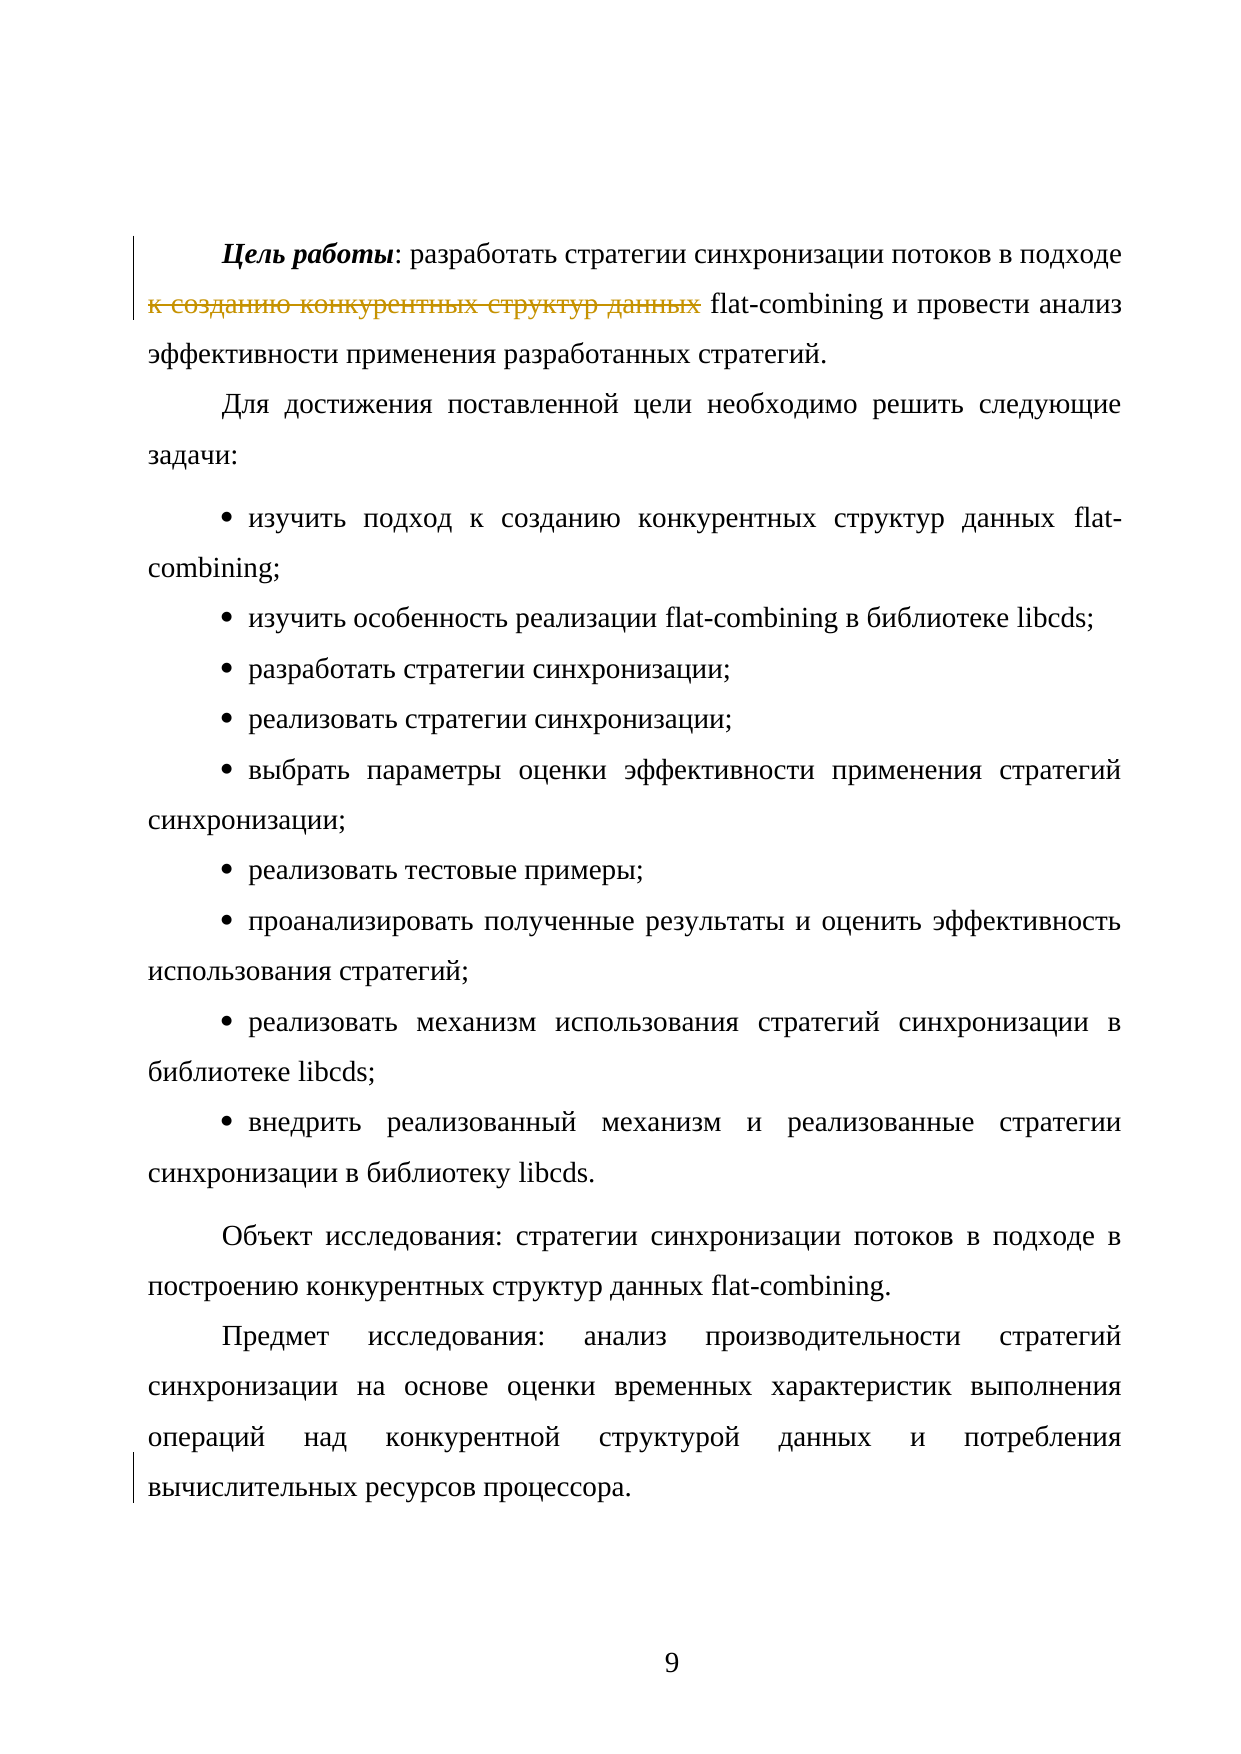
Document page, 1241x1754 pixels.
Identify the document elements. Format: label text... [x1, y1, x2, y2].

text Предмет исследования: анализ производительности стратегий синхронизации на основе оценки временных характеристик выполнения операций над конкурентной структурой данных и потребления вычислительных ресурсов процессора. [148, 1318, 1122, 1503]
list изучить особенность реализации flat-combining в библиотеке libcds; [148, 601, 1122, 634]
list внедрить реализованный механизм и реализованные стратегии синхронизации в библиотеку libcds. [148, 1104, 1122, 1188]
list выбрать параметры оценки эффективности применения стратегий синхронизации; [148, 752, 1122, 836]
text Для достижения поставленной цели необходимо решить следующие задачи: [148, 387, 1122, 471]
text Объект исследования: стратегии синхронизации потоков в подходе в построению конкурентных структур данных flat-combining. [148, 1218, 1122, 1301]
text Цель работы: разработать стратегии синхронизации потоков в подходе flat-combining и провести анализ эффективности применения разработанных стратегий. [148, 236, 1122, 370]
list реализовать стратегии синхронизации; [148, 701, 1122, 735]
list реализовать механизм использования стратегий синхронизации в библиотеке libcds; [148, 1004, 1122, 1088]
list реализовать тестовые примеры; [148, 852, 1122, 886]
list разработать стратегии синхронизации; [148, 651, 1122, 684]
list изучить подход к созданию конкурентных структур данных flat-combining; [148, 500, 1122, 584]
list проанализировать полученные результаты и оценить эффективность использования стратегий; [148, 903, 1122, 987]
